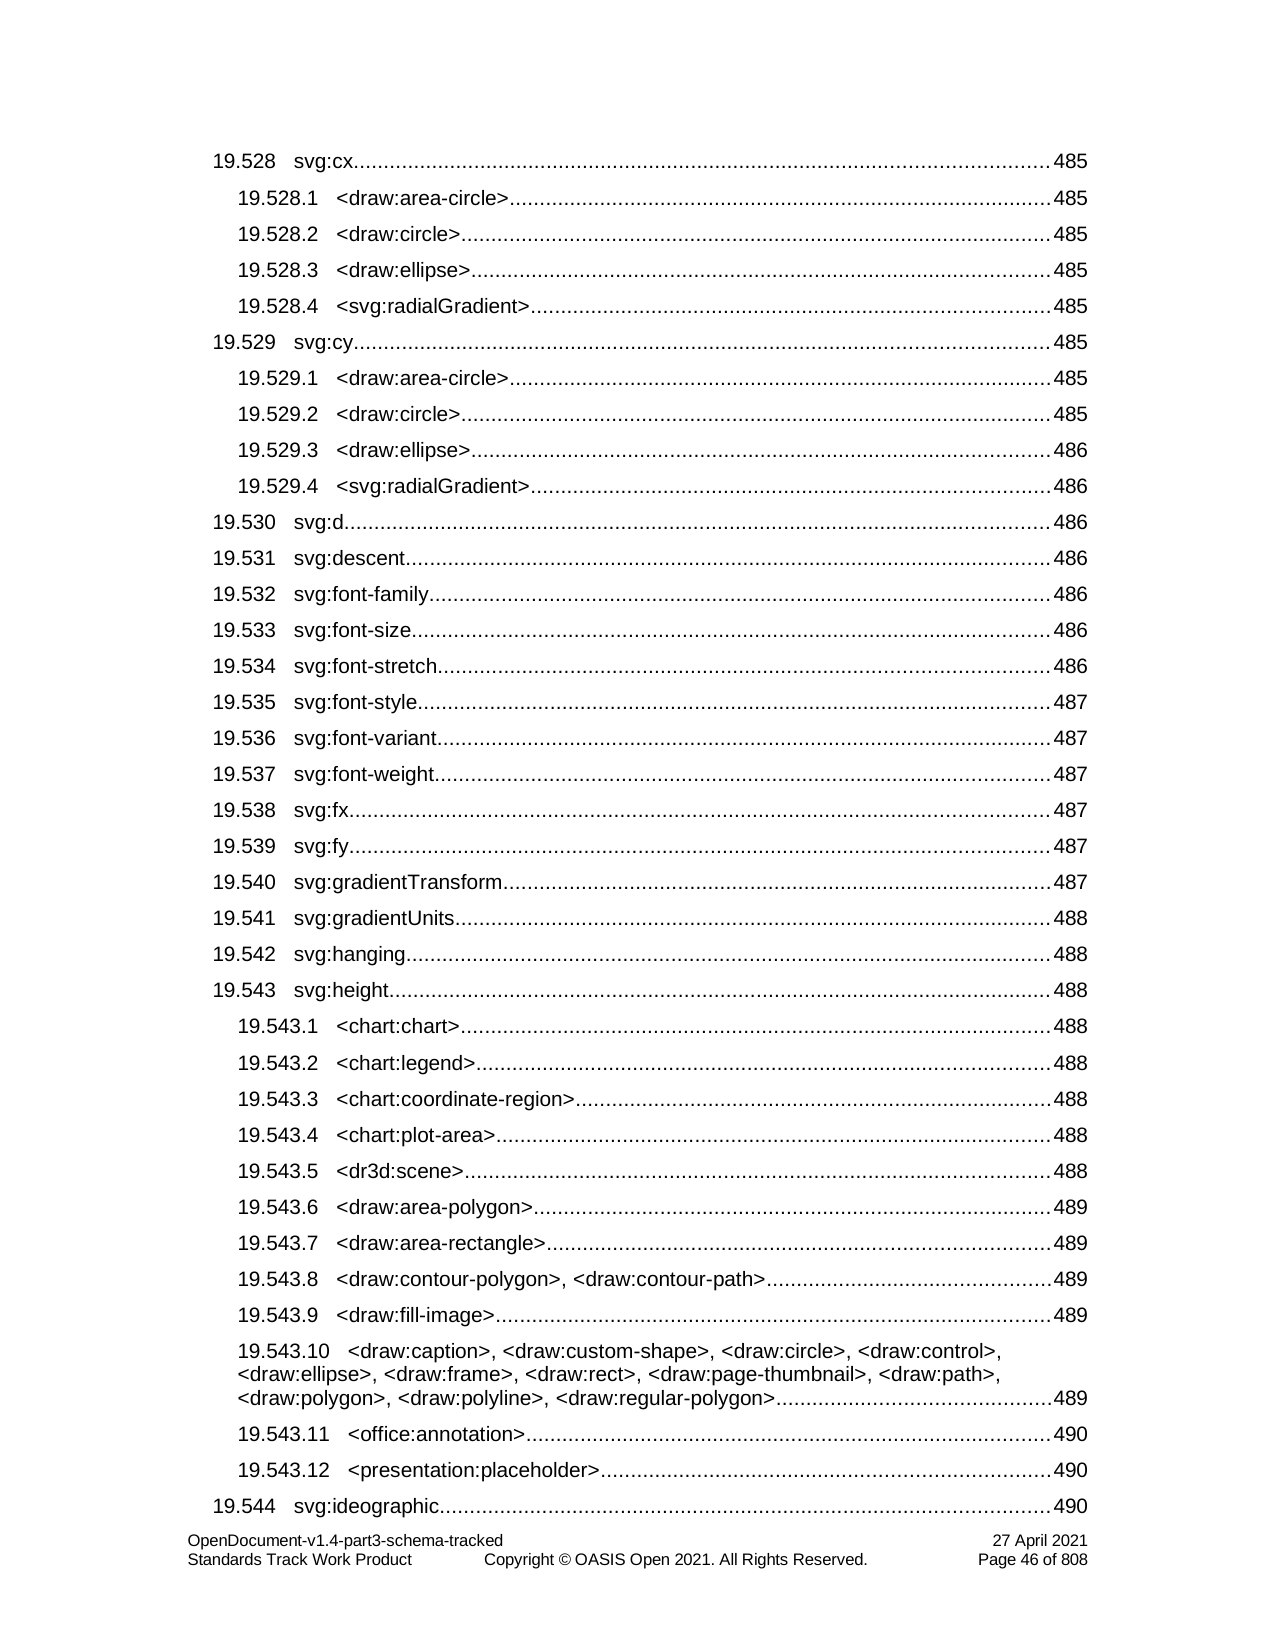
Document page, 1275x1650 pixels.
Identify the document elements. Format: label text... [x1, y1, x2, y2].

text 19.543.5 <dr3d:scene> 488 [237, 1159, 1088, 1183]
text 19.529.4 <svg:radialGradient> 486 [237, 474, 1088, 498]
text 19.543.12 <presentation:placeholder> 490 [237, 1458, 1088, 1482]
text 19.540 svg:gradientTransform 487 [212, 871, 1088, 894]
text 19.538 svg:fx 487 [212, 799, 1088, 822]
text 19.528.4 <svg:radialGradient> 485 [237, 294, 1088, 318]
text 19.529.1 <draw:area-circle> 485 [237, 366, 1088, 390]
text 19.544 svg:ideographic 490 [212, 1494, 1088, 1518]
text 19.535 svg:font-style 487 [212, 691, 1088, 714]
text 19.529.2 <draw:circle> 485 [237, 402, 1088, 426]
text 19.539 svg:fy 487 [212, 835, 1088, 858]
text 19.543.7 <draw:area-rectangle> 489 [237, 1231, 1088, 1255]
text 19.543.10 <draw:caption>, <draw:custom-shape>, <draw:circle>, <draw:control>, <draw:ellipse>, <draw:frame>, <draw:rect>, <draw:page-thumbnail>, <draw:path>, <draw:polygon>, <draw:polyline>, <draw:regular-polygon> 489 [237, 1339, 1088, 1410]
text 19.543.1 <chart:chart> 488 [237, 1015, 1088, 1038]
text 19.528.2 <draw:circle> 485 [237, 222, 1088, 246]
text 19.543.11 <office:annotation> 490 [237, 1422, 1088, 1446]
text 19.528.3 <draw:ellipse> 485 [237, 258, 1088, 282]
text 19.543.3 <chart:coordinate-region> 488 [237, 1087, 1088, 1111]
text 19.543.2 <chart:legend> 488 [237, 1051, 1088, 1074]
text 19.528.1 <draw:area-circle> 485 [237, 186, 1088, 209]
text 19.531 svg:descent 486 [212, 546, 1088, 570]
text 19.528 svg:cx 485 [212, 150, 1088, 173]
text 19.529 svg:cy 485 [212, 330, 1088, 354]
text 19.543 svg:height 488 [212, 979, 1088, 1002]
text 19.541 svg:gradientUnits 488 [212, 907, 1088, 930]
text 19.536 svg:font-variant 487 [212, 727, 1088, 750]
text 19.543.9 <draw:fill-image> 489 [237, 1303, 1088, 1327]
text 19.543.4 <chart:plot-area> 488 [237, 1123, 1088, 1147]
text 19.529.3 <draw:ellipse> 486 [237, 438, 1088, 462]
text 19.530 svg:d 486 [212, 510, 1088, 534]
text 19.532 svg:font-family 486 [212, 582, 1088, 606]
text 19.537 svg:font-weight 487 [212, 763, 1088, 786]
text 19.534 svg:font-stretch 486 [212, 654, 1088, 678]
text 19.542 svg:hanging 488 [212, 943, 1088, 966]
text 19.543.8 <draw:contour-polygon>, <draw:contour-path> 489 [237, 1267, 1088, 1291]
text 19.543.6 <draw:area-polygon> 489 [237, 1195, 1088, 1219]
text 19.533 svg:font-size 486 [212, 618, 1088, 642]
